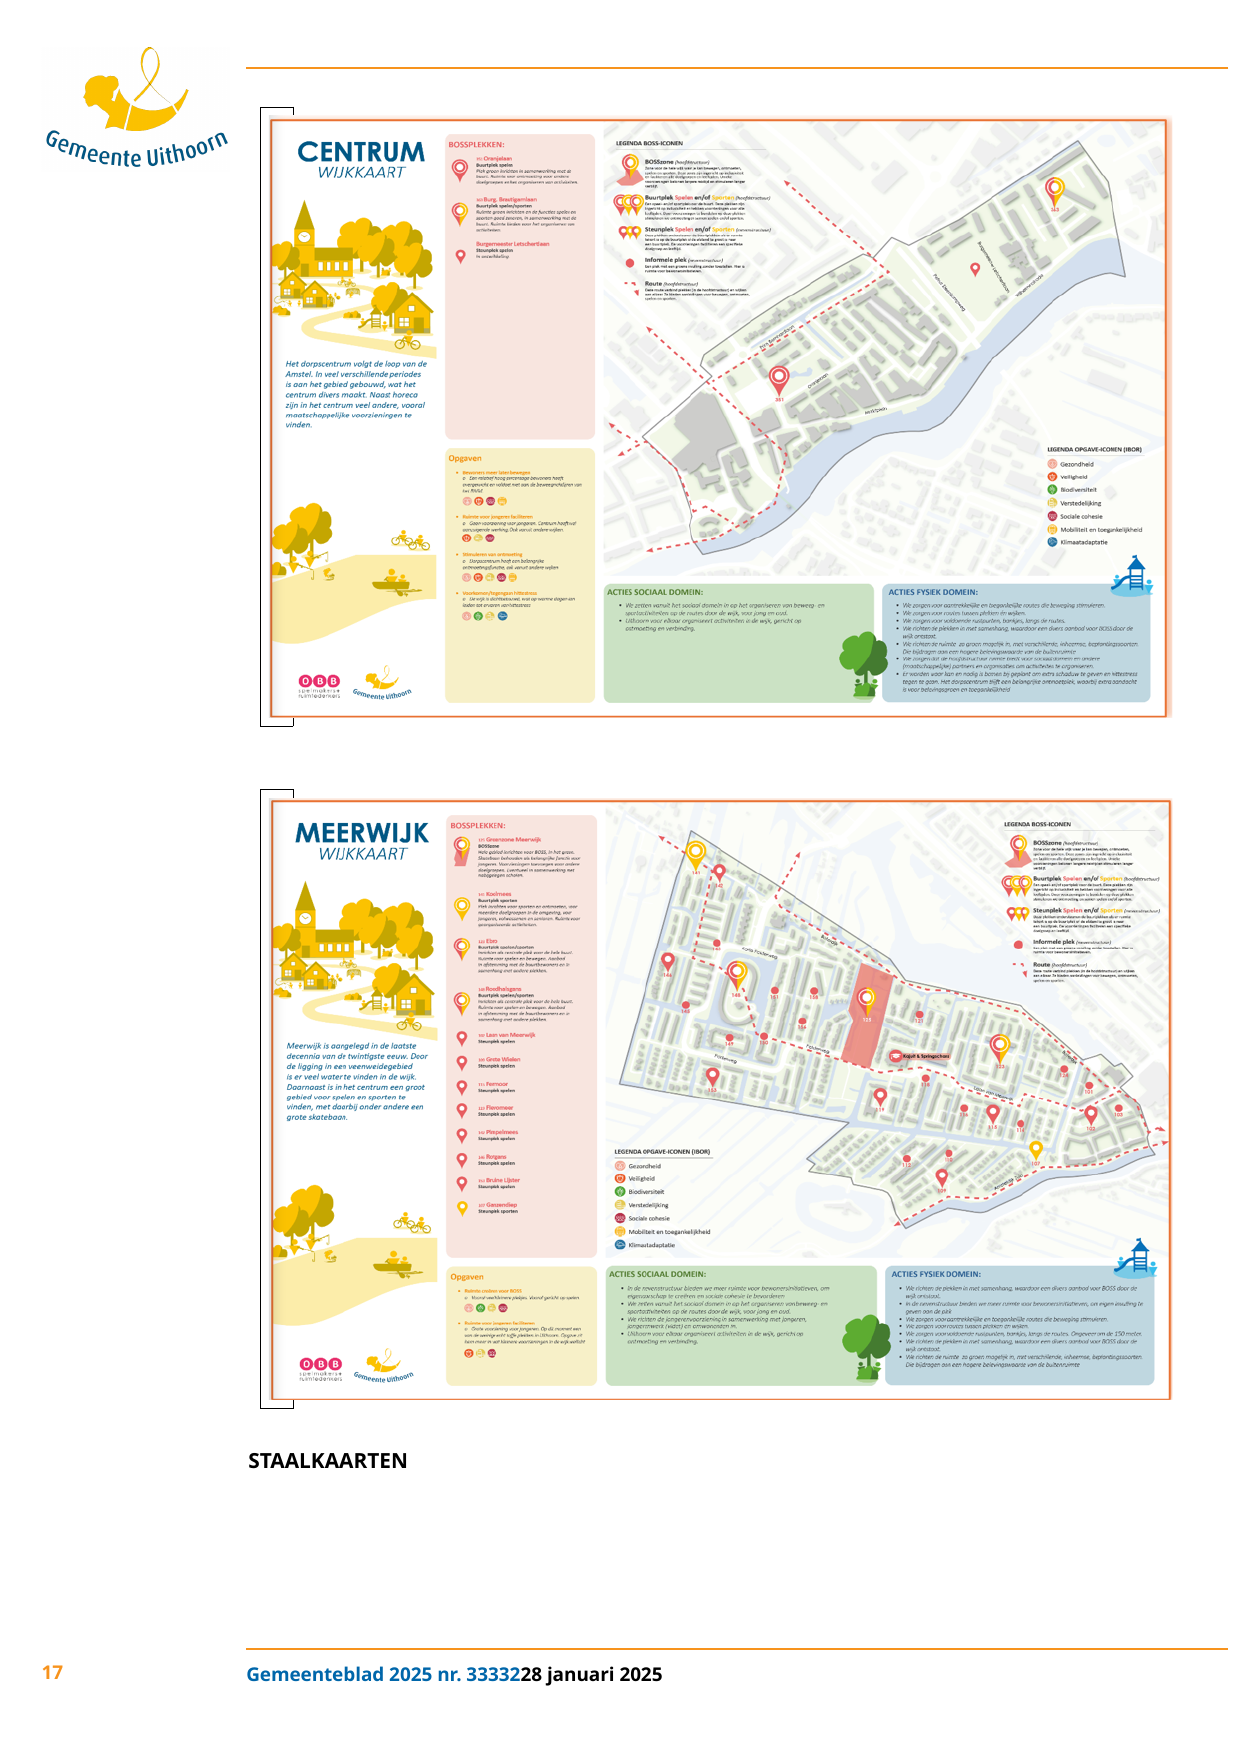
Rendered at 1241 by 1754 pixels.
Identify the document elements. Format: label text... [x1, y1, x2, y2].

picture [41, 47, 231, 172]
text STAALKAARTEN [248, 1446, 1152, 1474]
picture [268, 798, 1173, 1400]
picture [268, 115, 1173, 718]
